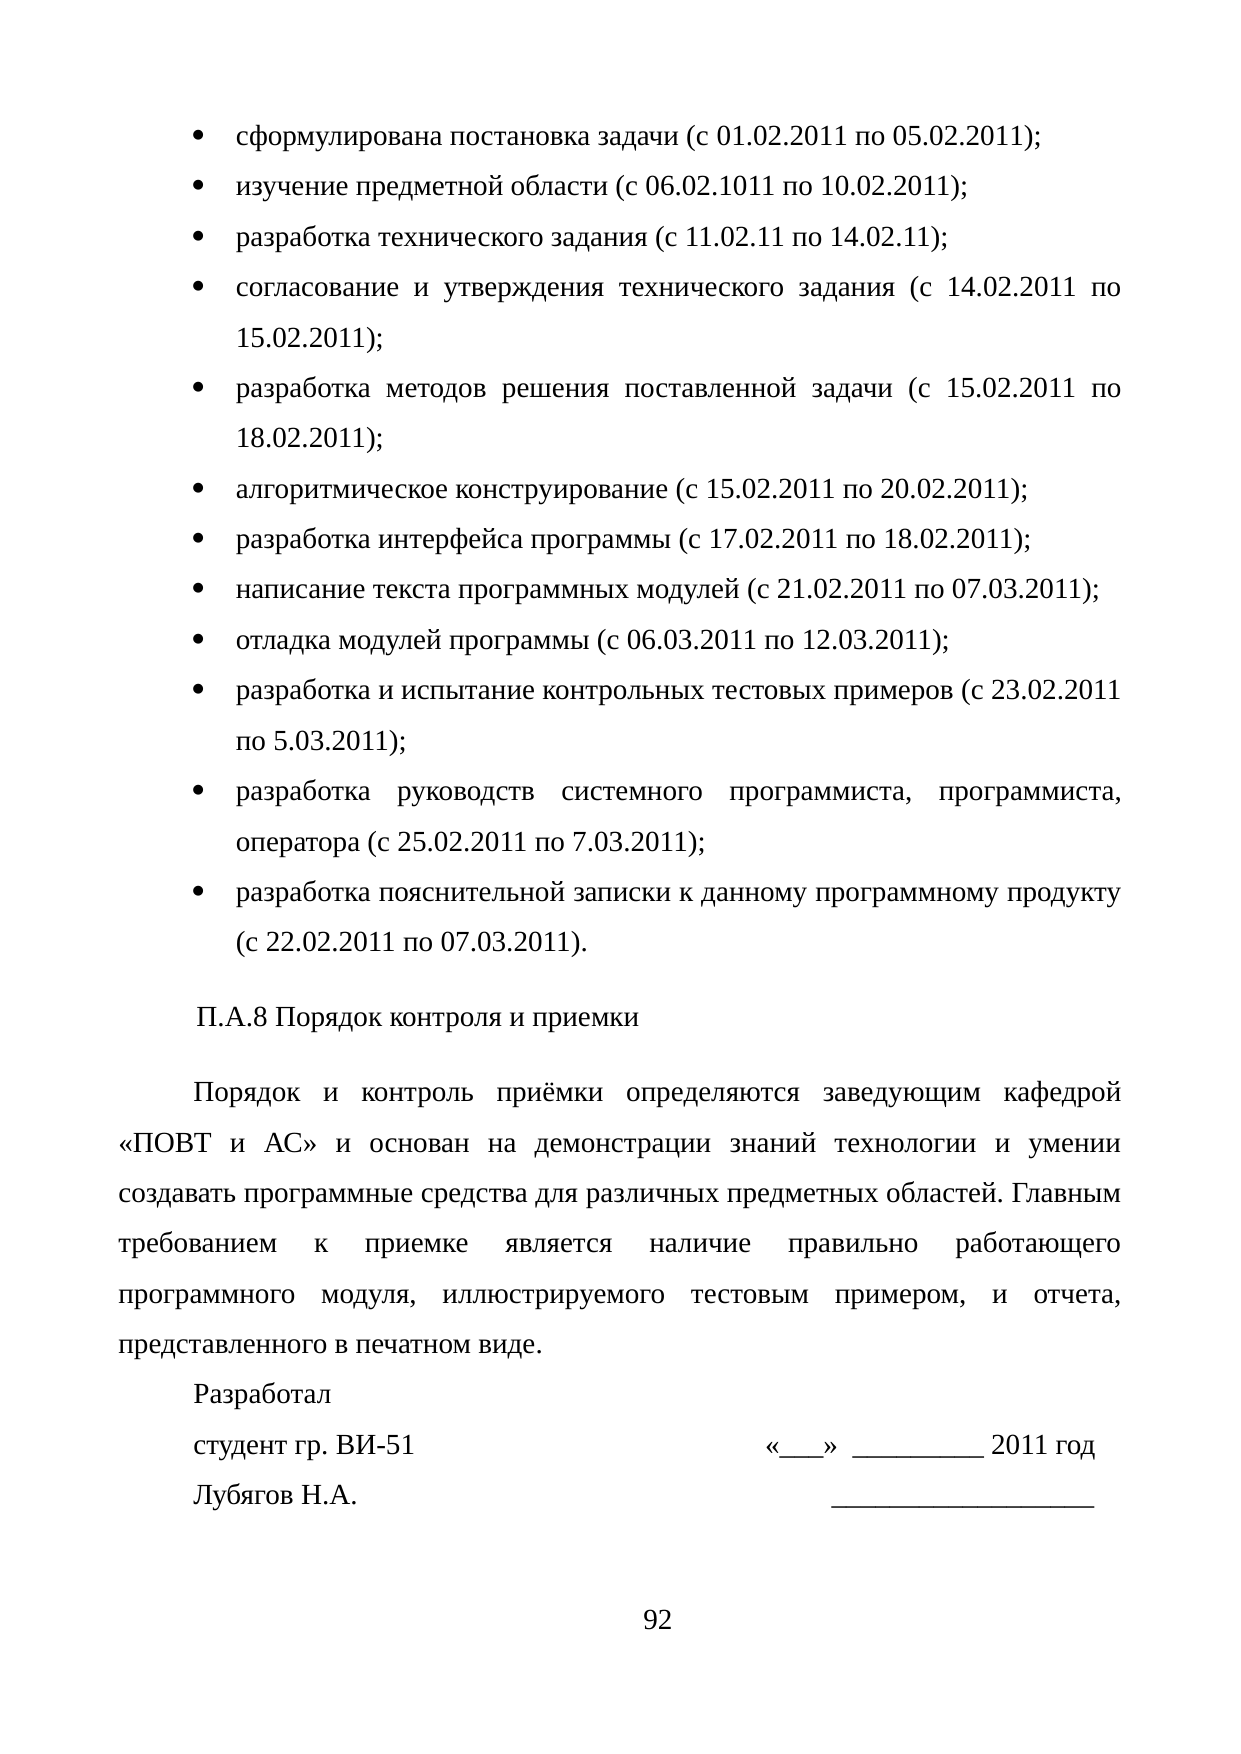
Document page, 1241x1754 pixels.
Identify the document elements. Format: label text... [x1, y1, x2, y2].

list разработка пояснительной записки к данному программному продукту (с 22.02.2011 по 07.03.2011). [193, 874, 1122, 958]
list разработка интерфейса программы (с 17.02.2011 по 18.02.2011); [193, 521, 1122, 555]
list разработка методов решения поставленной задачи (с 15.02.2011 по 18.02.2011); [193, 370, 1122, 454]
subtitle Порядок контроля и приемки [189, 999, 1122, 1033]
text студент гр. ВИ-51 «___» _________ 2011 год [118, 1427, 1122, 1460]
text Порядок и контроль приёмки определяются заведующим кафедрой «ПОВТ и АС» и основан на демонстрации знаний технологии и умении создавать программные средства для различных предметных областей. Главным требованием к приемке является наличие правильно работающего программного модуля, иллюстрируемого тестовым примером, и отчета, представленного в печатном виде. [118, 1074, 1122, 1360]
list изучение предметной области (c 06.02.1011 по 10.02.2011); [193, 168, 1122, 202]
list разработка технического задания (с 11.02.11 по 14.02.11); [193, 219, 1122, 253]
text Разработал [118, 1376, 1122, 1410]
list согласование и утверждения технического задания (с 14.02.2011 по 15.02.2011); [193, 269, 1122, 353]
list отладка модулей программы (с 06.03.2011 по 12.03.2011); [193, 622, 1122, 656]
list алгоритмическое конструирование (с 15.02.2011 по 20.02.2011); [193, 471, 1122, 504]
list написание текста программных модулей (c 21.02.2011 по 07.03.2011); [193, 572, 1122, 605]
list разработка и испытание контрольных тестовых примеров (с 23.02.2011 по 5.03.2011); [193, 672, 1122, 756]
list сформулирована постановка задачи (с 01.02.2011 по 05.02.2011); [193, 118, 1122, 152]
list разработка руководств системного программиста, программиста, оператора (с 25.02.2011 по 7.03.2011); [193, 773, 1122, 857]
text Лубягов Н.А. __________________ [118, 1477, 1122, 1511]
